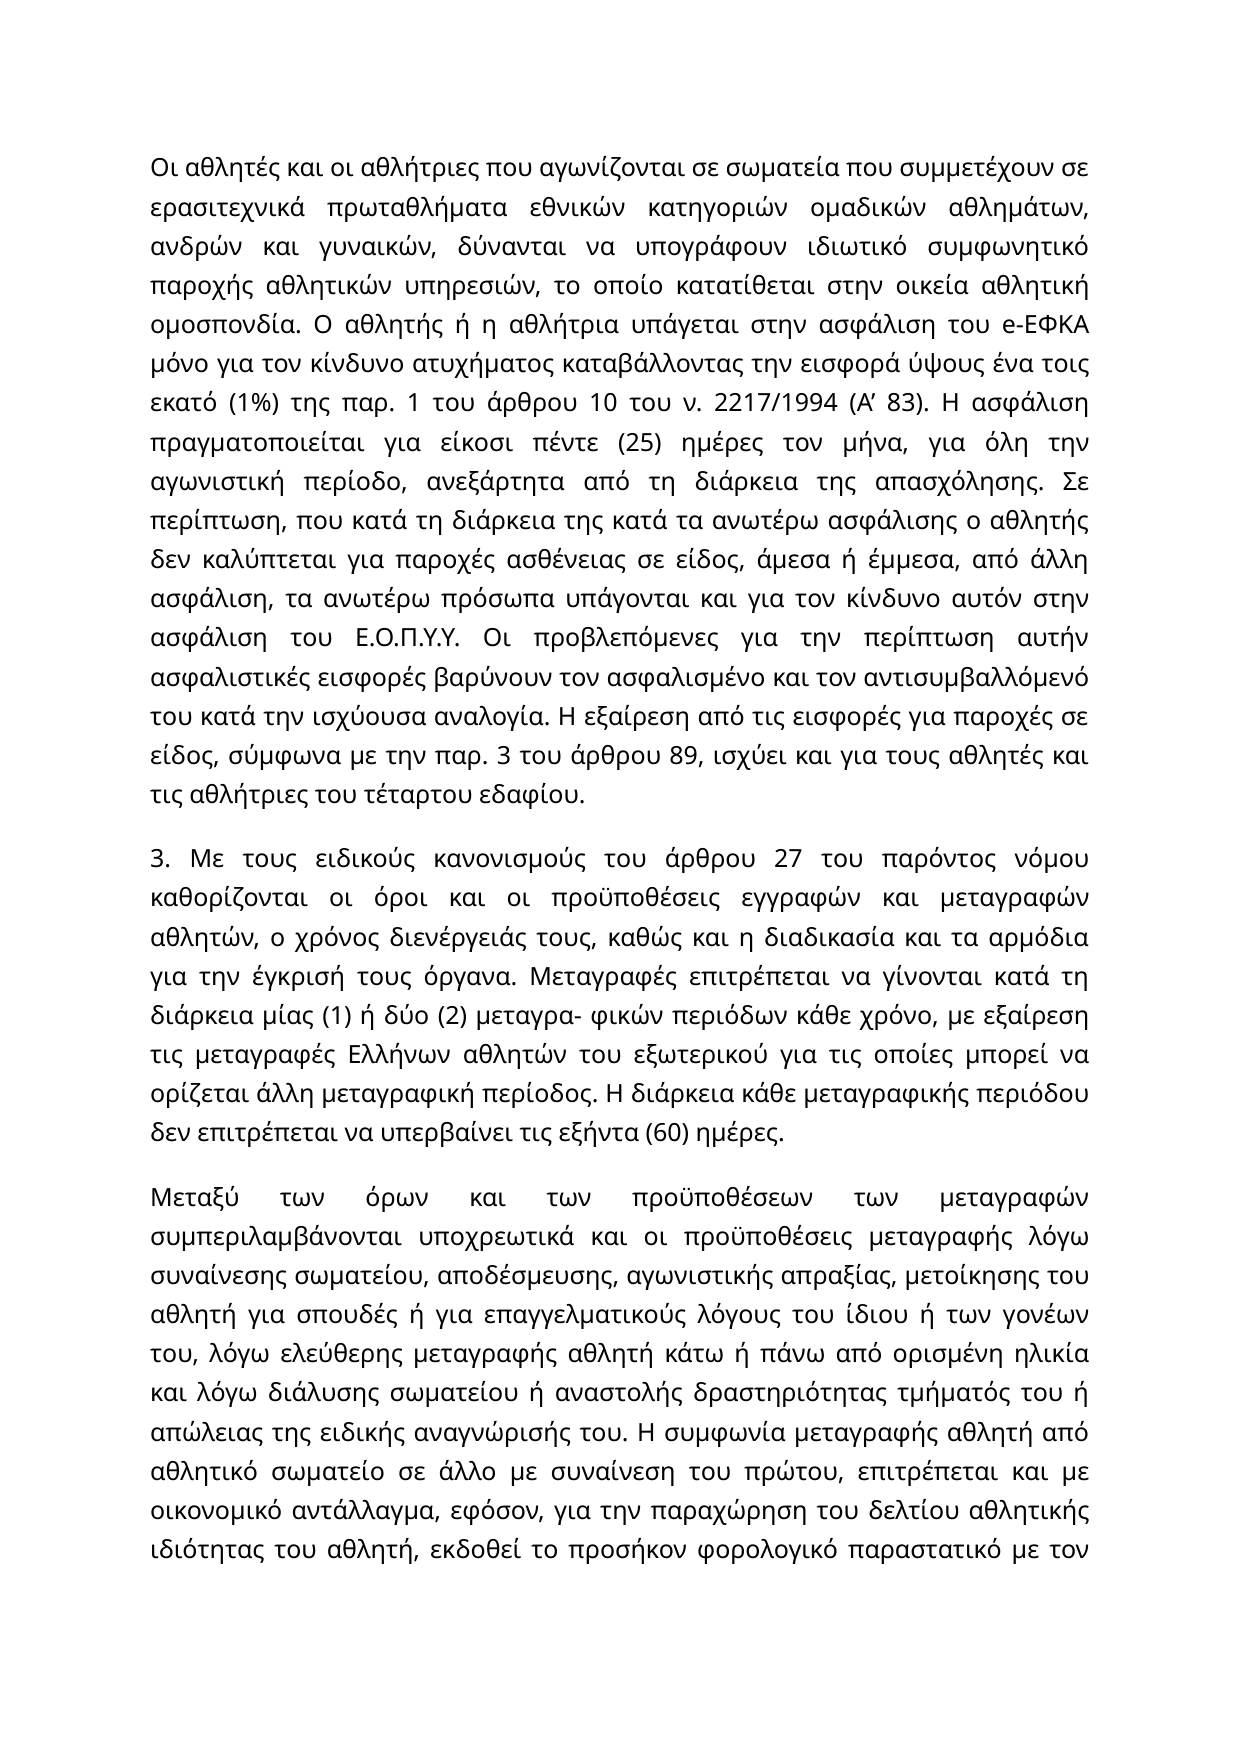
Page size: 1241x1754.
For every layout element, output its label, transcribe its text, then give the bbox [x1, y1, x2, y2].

text Μεταξύ των όρων και των προϋποθέσεων των μεταγραφών συμπεριλαμβάνονται υποχρεωτικά και οι προϋποθέσεις μεταγραφής λόγω συναίνεσης σωματείου, αποδέσμευσης, αγωνιστικής απραξίας, μετοίκησης του αθλητή για σπουδές ή για επαγγελματικούς λόγους του ίδιου ή των γονέων του, λόγω ελεύθερης μεταγραφής αθλητή κάτω ή πάνω από ορισμένη ηλικία και λόγω διάλυσης σωματείου ή αναστολής δραστηριότητας τμήματός του ή απώλειας της ειδικής αναγνώρισής του. Η συμφωνία μεταγραφής αθλητή από αθλητικό σωματείο σε άλλο με συναίνεση του πρώτου, επιτρέπεται και με οικονομικό αντάλλαγμα, εφόσον, για την παραχώρηση του δελτίου αθλητικής ιδιότητας του αθλητή, εκδοθεί το προσήκον φορολογικό παραστατικό με τον [150, 1179, 1090, 1566]
text Οι αθλητές και οι αθλήτριες που αγωνίζονται σε σωματεία που συμμετέχουν σε ερασιτεχνικά πρωταθλήματα εθνικών κατηγοριών ομαδικών αθλημάτων, ανδρών και γυναικών, δύνανται να υπογράφουν ιδιωτικό συμφωνητικό παροχής αθλητικών υπηρεσιών, το οποίο κατατίθεται στην οικεία αθλητική ομοσπονδία. Ο αθλητής ή η αθλήτρια υπάγεται στην ασφάλιση του e-ΕΦΚΑ μόνο για τον κίνδυνο ατυχήματος καταβάλλοντας την εισφορά ύψους ένα τοις εκατό (1%) της παρ. 1 του άρθρου 10 του ν. 2217/1994 (Α’ 83). Η ασφάλιση πραγματοποιείται για είκοσι πέντε (25) ημέρες τον μήνα, για όλη την αγωνιστική περίοδο, ανεξάρτητα από τη διάρκεια της απασχόλησης. Σε περίπτωση, που κατά τη διάρκεια της κατά τα ανωτέρω ασφάλισης ο αθλητής δεν καλύπτεται για παροχές ασθένειας σε είδος, άμεσα ή έμμεσα, από άλλη ασφάλιση, τα ανωτέρω πρόσωπα υπάγονται και για τον κίνδυνο αυτόν στην ασφάλιση του Ε.Ο.Π.Υ.Υ. Οι προβλεπόμενες για την περίπτωση αυτήν ασφαλιστικές εισφορές βαρύνουν τον ασφαλισμένο και τον αντισυμβαλλόμενό του κατά την ισχύουσα αναλογία. Η εξαίρεση από τις εισφορές για παροχές σε είδος, σύμφωνα με την παρ. 3 του άρθρου 89, ισχύει και για τους αθλητές και τις αθλήτριες του τέταρτου εδαφίου. [150, 150, 1090, 811]
text 3. Με τους ειδικούς κανονισμούς του άρθρου 27 του παρόντος νόμου καθορίζονται οι όροι και οι προϋποθέσεις εγγραφών και μεταγραφών αθλητών, ο χρόνος διενέργειάς τους, καθώς και η διαδικασία και τα αρμόδια για την έγκρισή τους όργανα. Μεταγραφές επιτρέπεται να γίνονται κατά τη διάρκεια μίας (1) ή δύο (2) μεταγρα- φικών περιόδων κάθε χρόνο, με εξαίρεση τις μεταγραφές Ελλήνων αθλητών του εξωτερικού για τις οποίες μπορεί να ορίζεται άλλη μεταγραφική περίοδος. Η διάρκεια κάθε μεταγραφικής περιόδου δεν επιτρέπεται να υπερβαίνει τις εξήντα (60) ημέρες. [150, 841, 1090, 1149]
